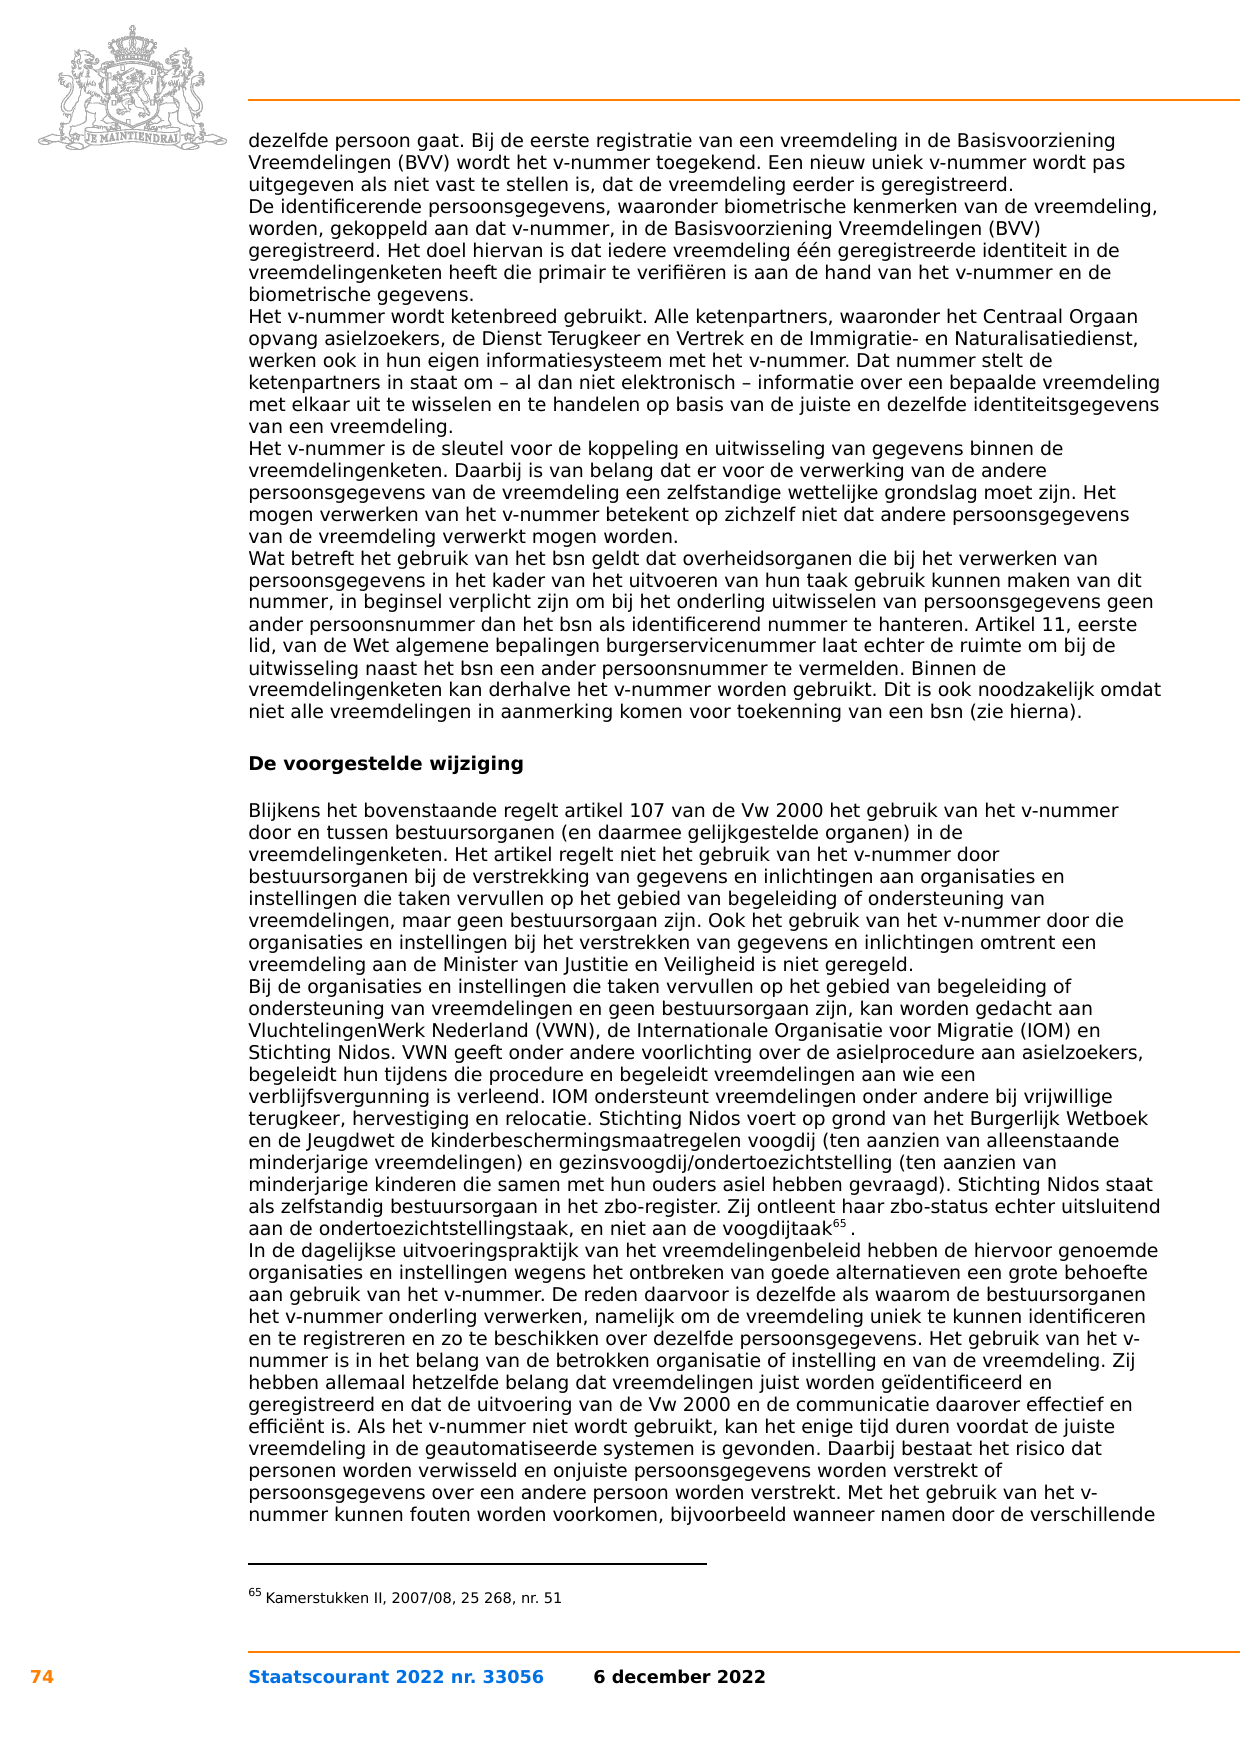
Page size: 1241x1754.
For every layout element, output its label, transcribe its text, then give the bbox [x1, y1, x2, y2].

text De identificerende persoonsgegevens, waaronder biometrische kenmerken van de vreemdeling, worden, gekoppeld aan dat v-nummer, in de Basisvoorziening Vreemdelingen (BVV) geregistreerd. Het doel hiervan is dat iedere vreemdeling één geregistreerde identiteit in de vreemdelingenketen heeft die primair te verifiëren is aan de hand van het v-nummer en de biometrische gegevens. [248, 196, 1163, 306]
text In de dagelijkse uitvoeringspraktijk van het vreemdelingenbeleid hebben de hiervoor genoemde organisaties en instellingen wegens het ontbreken van goede alternatieven een grote behoefte aan gebruik van het v-nummer. De reden daarvoor is dezelfde als waarom de bestuursorganen het v-nummer onderling verwerken, namelijk om de vreemdeling uniek te kunnen identificeren en te registreren en zo te beschikken over dezelfde persoonsgegevens. Het gebruik van het v-nummer is in het belang van de betrokken organisatie of instelling en van de vreemdeling. Zij hebben allemaal hetzelfde belang dat vreemdelingen juist worden geïdentificeerd en geregistreerd en dat de uitvoering van de Vw 2000 en de communicatie daarover effectief en efficiënt is. Als het v-nummer niet wordt gebruikt, kan het enige tijd duren voordat de juiste vreemdeling in de geautomatiseerde systemen is gevonden. Daarbij bestaat het risico dat personen worden verwisseld en onjuiste persoonsgegevens worden verstrekt of persoonsgegevens over een andere persoon worden verstrekt. Met het gebruik van het v-nummer kunnen fouten worden voorkomen, bijvoorbeeld wanneer namen door de verschillende [248, 1240, 1163, 1526]
text Blijkens het bovenstaande regelt artikel 107 van de Vw 2000 het gebruik van het v-nummer door en tussen bestuursorganen (en daarmee gelijkgestelde organen) in de vreemdelingenketen. Het artikel regelt niet het gebruik van het v-nummer door bestuursorganen bij de verstrekking van gegevens en inlichtingen aan organisaties en instellingen die taken vervullen op het gebied van begeleiding of ondersteuning van vreemdelingen, maar geen bestuursorgaan zijn. Ook het gebruik van het v-nummer door die organisaties en instellingen bij het verstrekken van gegevens en inlichtingen omtrent een vreemdeling aan de Minister van Justitie en Veiligheid is niet geregeld. [248, 800, 1163, 976]
subtitle De voorgestelde wijziging [248, 753, 1163, 775]
text Bij de organisaties en instellingen die taken vervullen op het gebied van begeleiding of ondersteuning van vreemdelingen en geen bestuursorgaan zijn, kan worden gedacht aan VluchtelingenWerk Nederland (VWN), de Internationale Organisatie voor Migratie (IOM) en Stichting Nidos. VWN geeft onder andere voorlichting over de asielprocedure aan asielzoekers, begeleidt hun tijdens die procedure en begeleidt vreemdelingen aan wie een verblijfsvergunning is verleend. IOM ondersteunt vreemdelingen onder andere bij vrijwillige terugkeer, hervestiging en relocatie. Stichting Nidos voert op grond van het Burgerlijk Wetboek en de Jeugdwet de kinderbeschermingsmaatregelen voogdij (ten aanzien van alleenstaande minderjarige vreemdelingen) en gezinsvoogdij/ondertoezichtstelling (ten aanzien van minderjarige kinderen die samen met hun ouders asiel hebben gevraagd). Stichting Nidos staat als zelfstandig bestuursorgaan in het zbo-register. Zij ontleent haar zbo-status echter uitsluitend aan de ondertoezichtstellingstaak, en niet aan de voogdijtaak. [248, 976, 1163, 1240]
text dezelfde persoon gaat. Bij de eerste registratie van een vreemdeling in de Basisvoorziening Vreemdelingen (BVV) wordt het v-nummer toegekend. Een nieuw uniek v-nummer wordt pas uitgegeven als niet vast te stellen is, dat de vreemdeling eerder is geregistreerd. [248, 130, 1163, 196]
text Het v-nummer is de sleutel voor de koppeling en uitwisseling van gegevens binnen de vreemdelingenketen. Daarbij is van belang dat er voor de verwerking van de andere persoonsgegevens van de vreemdeling een zelfstandige wettelijke grondslag moet zijn. Het mogen verwerken van het v-nummer betekent op zichzelf niet dat andere persoonsgegevens van de vreemdeling verwerkt mogen worden. [248, 438, 1163, 547]
picture [38, 25, 227, 150]
text Wat betreft het gebruik van het bsn geldt dat overheidsorganen die bij het verwerken van persoonsgegevens in het kader van het uitvoeren van hun taak gebruik kunnen maken van dit nummer, in beginsel verplicht zijn om bij het onderling uitwisselen van persoonsgegevens geen ander persoonsnummer dan het bsn als identificerend nummer te hanteren. Artikel 11, eerste lid, van de Wet algemene bepalingen burgerservicenummer laat echter de ruimte om bij de uitwisseling naast het bsn een ander persoonsnummer te vermelden. Binnen de vreemdelingenketen kan derhalve het v-nummer worden gebruikt. Dit is ook noodzakelijk omdat niet alle vreemdelingen in aanmerking komen voor toekenning van een bsn (zie hierna). [248, 547, 1163, 723]
text Het v-nummer wordt ketenbreed gebruikt. Alle ketenpartners, waaronder het Centraal Orgaan opvang asielzoekers, de Dienst Terugkeer en Vertrek en de Immigratie- en Naturalisatiedienst, werken ook in hun eigen informatiesysteem met het v-nummer. Dat nummer stelt de ketenpartners in staat om – al dan niet elektronisch – informatie over een bepaalde vreemdeling met elkaar uit te wisselen en te handelen op basis van de juiste en dezelfde identiteitsgegevens van een vreemdeling. [248, 306, 1163, 438]
text Kamerstukken II, 2007/08, 25 268, nr. 51 [248, 1586, 1163, 1608]
